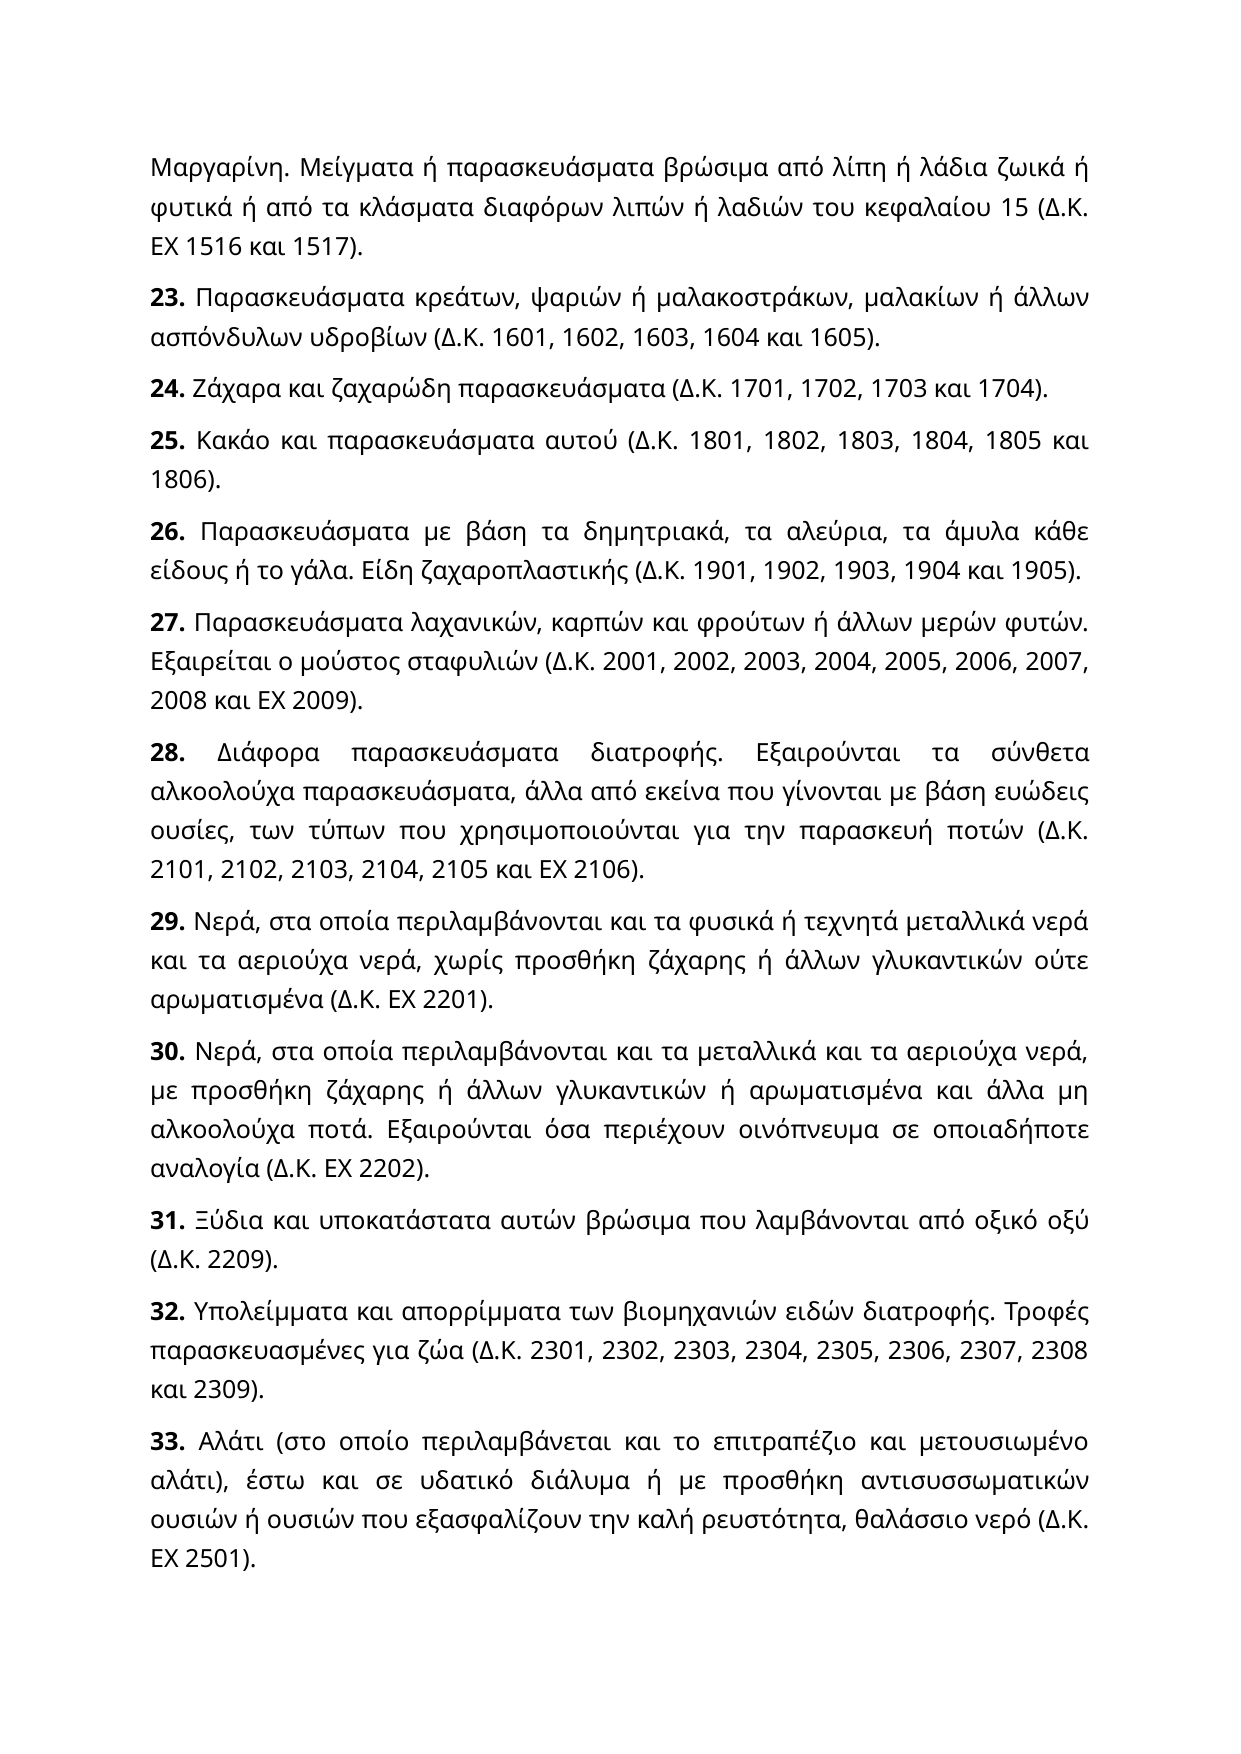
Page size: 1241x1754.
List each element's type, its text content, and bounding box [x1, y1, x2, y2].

text 31. Ξύδια και υποκατάστατα αυτών βρώσιμα που λαμβάνονται από οξικό οξύ (Δ.Κ. 2209). [150, 1202, 1090, 1276]
text 30. Νερά, στα οποία περιλαμβάνονται και τα μεταλλικά και τα αεριούχα νερά, με προσθήκη ζάχαρης ή άλλων γλυκαντικών ή αρωματισμένα και άλλα μη αλκοολούχα ποτά. Εξαιρούνται όσα περιέχουν οινόπνευμα σε οποιαδήποτε αναλογία (Δ.Κ. ΕΧ 2202). [150, 1033, 1090, 1185]
text 32. Υπολείμματα και απορρίμματα των βιομηχανιών ειδών διατροφής. Τροφές παρασκευασμένες για ζώα (Δ.Κ. 2301, 2302, 2303, 2304, 2305, 2306, 2307, 2308 και 2309). [150, 1293, 1090, 1406]
text Μαργαρίνη. Μείγματα ή παρασκευάσματα βρώσιμα από λίπη ή λάδια ζωικά ή φυτικά ή από τα κλάσματα διαφόρων λιπών ή λαδιών του κεφαλαίου 15 (Δ.Κ. ΕΧ 1516 και 1517). [150, 150, 1090, 262]
text 24. Ζάχαρα και ζαχαρώδη παρασκευάσματα (Δ.Κ. 1701, 1702, 1703 και 1704). [150, 371, 1090, 405]
text 23. Παρασκευάσματα κρεάτων, ψαριών ή μαλακοστράκων, μαλακίων ή άλλων ασπόνδυλων υδροβίων (Δ.Κ. 1601, 1602, 1603, 1604 και 1605). [150, 280, 1090, 353]
text 26. Παρασκευάσματα με βάση τα δημητριακά, τα αλεύρια, τα άμυλα κάθε είδους ή το γάλα. Είδη ζαχαροπλαστικής (Δ.Κ. 1901, 1902, 1903, 1904 και 1905). [150, 513, 1090, 587]
text 33. Αλάτι (στο οποίο περιλαμβάνεται και το επιτραπέζιο και μετουσιωμένο αλάτι), έστω και σε υδατικό διάλυμα ή με προσθήκη αντισυσσωματικών ουσιών ή ουσιών που εξασφαλίζουν την καλή ρευστότητα, θαλάσσιο νερό (Δ.Κ. ΕΧ 2501). [150, 1423, 1090, 1575]
text 29. Νερά, στα οποία περιλαμβάνονται και τα φυσικά ή τεχνητά μεταλλικά νερά και τα αεριούχα νερά, χωρίς προσθήκη ζάχαρης ή άλλων γλυκαντικών ούτε αρωματισμένα (Δ.Κ. ΕΧ 2201). [150, 903, 1090, 1016]
text 27. Παρασκευάσματα λαχανικών, καρπών και φρούτων ή άλλων μερών φυτών. Εξαιρείται ο μούστος σταφυλιών (Δ.Κ. 2001, 2002, 2003, 2004, 2005, 2006, 2007, 2008 και ΕΧ 2009). [150, 604, 1090, 717]
text 25. Κακάο και παρασκευάσματα αυτού (Δ.Κ. 1801, 1802, 1803, 1804, 1805 και 1806). [150, 422, 1090, 496]
text 28. Διάφορα παρασκευάσματα διατροφής. Εξαιρούνται τα σύνθετα αλκοολούχα παρασκευάσματα, άλλα από εκείνα που γίνονται με βάση ευώδεις ουσίες, των τύπων που χρησιμοποιούνται για την παρασκευή ποτών (Δ.Κ. 2101, 2102, 2103, 2104, 2105 και ΕΧ 2106). [150, 734, 1090, 886]
